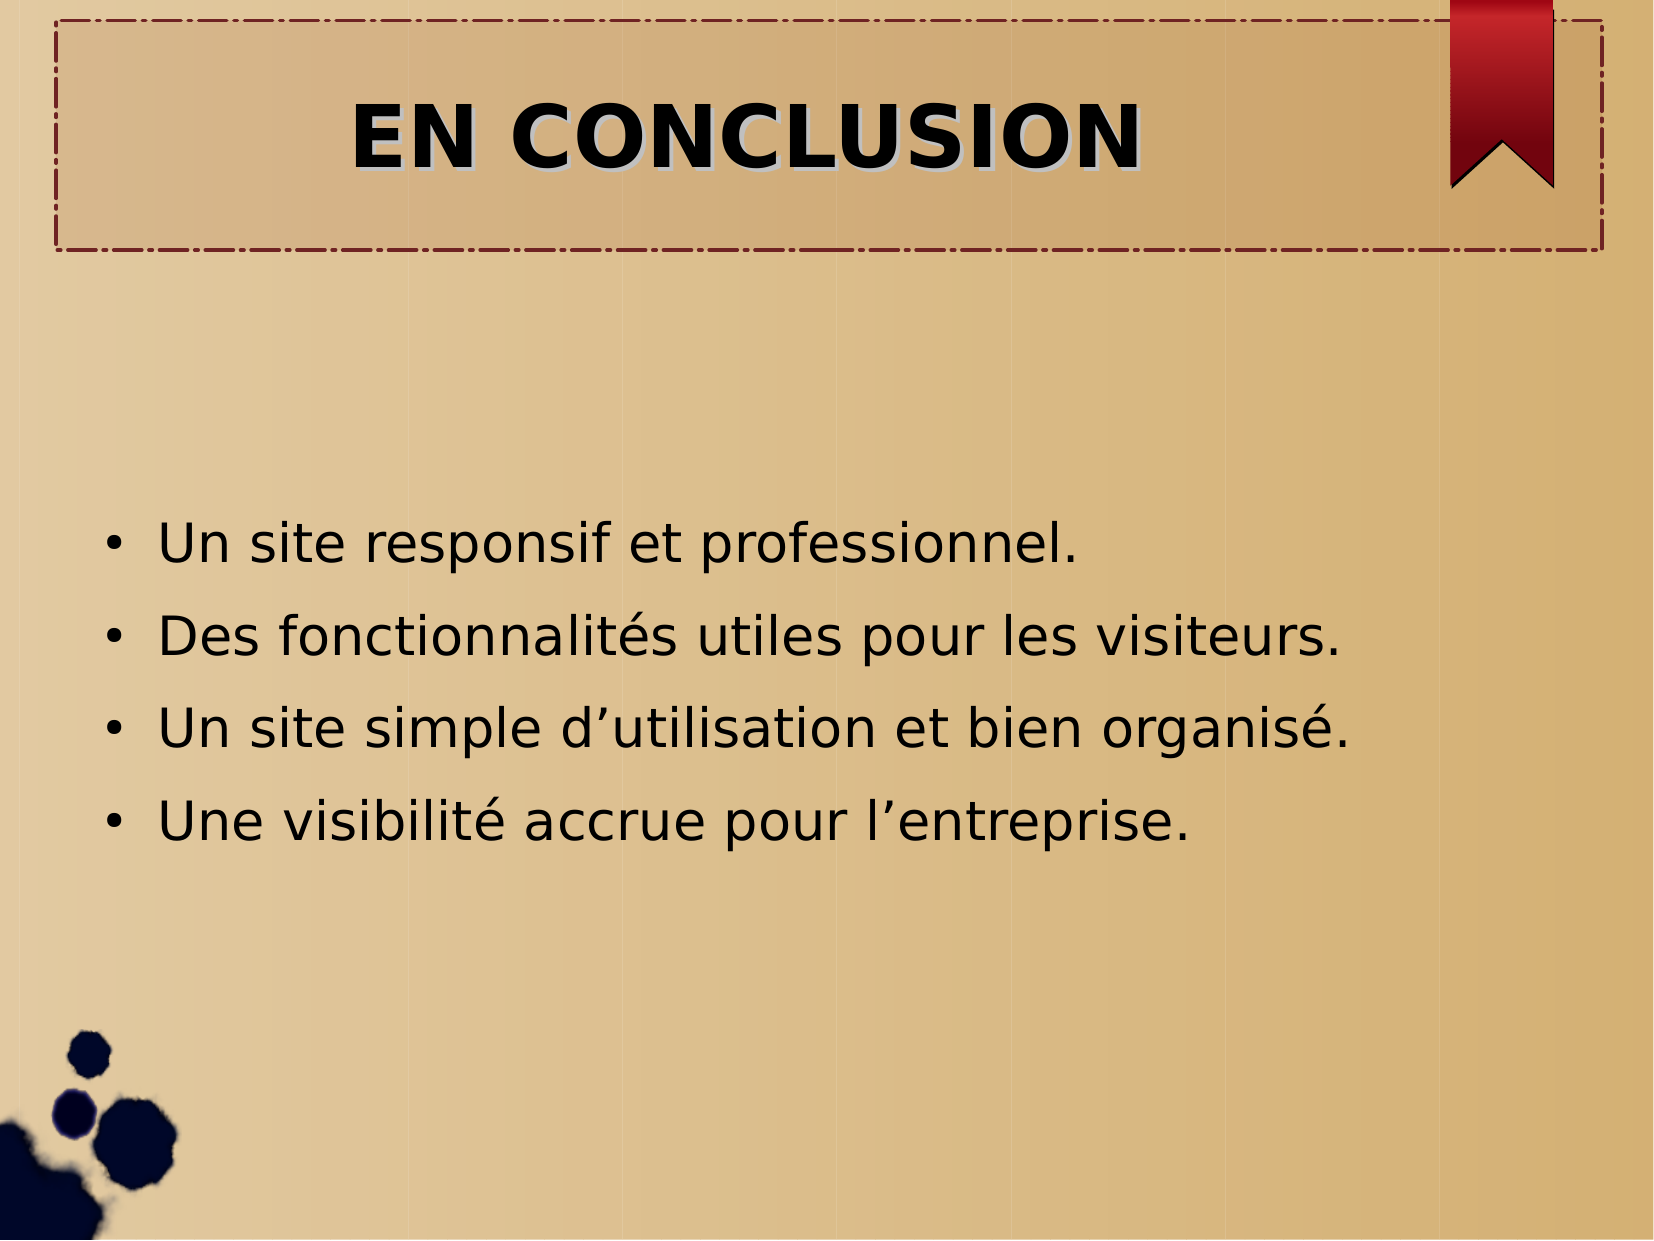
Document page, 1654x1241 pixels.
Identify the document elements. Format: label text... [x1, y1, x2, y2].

title EN CONCLUSION [82, 47, 1412, 229]
list Un site responsif et professionnel. Des fonctionnalités utiles pour les visiteurs. Un site simple d’utilisation et bien organisé. Une visibilité accrue pour l’entreprise. [86, 420, 1576, 1140]
